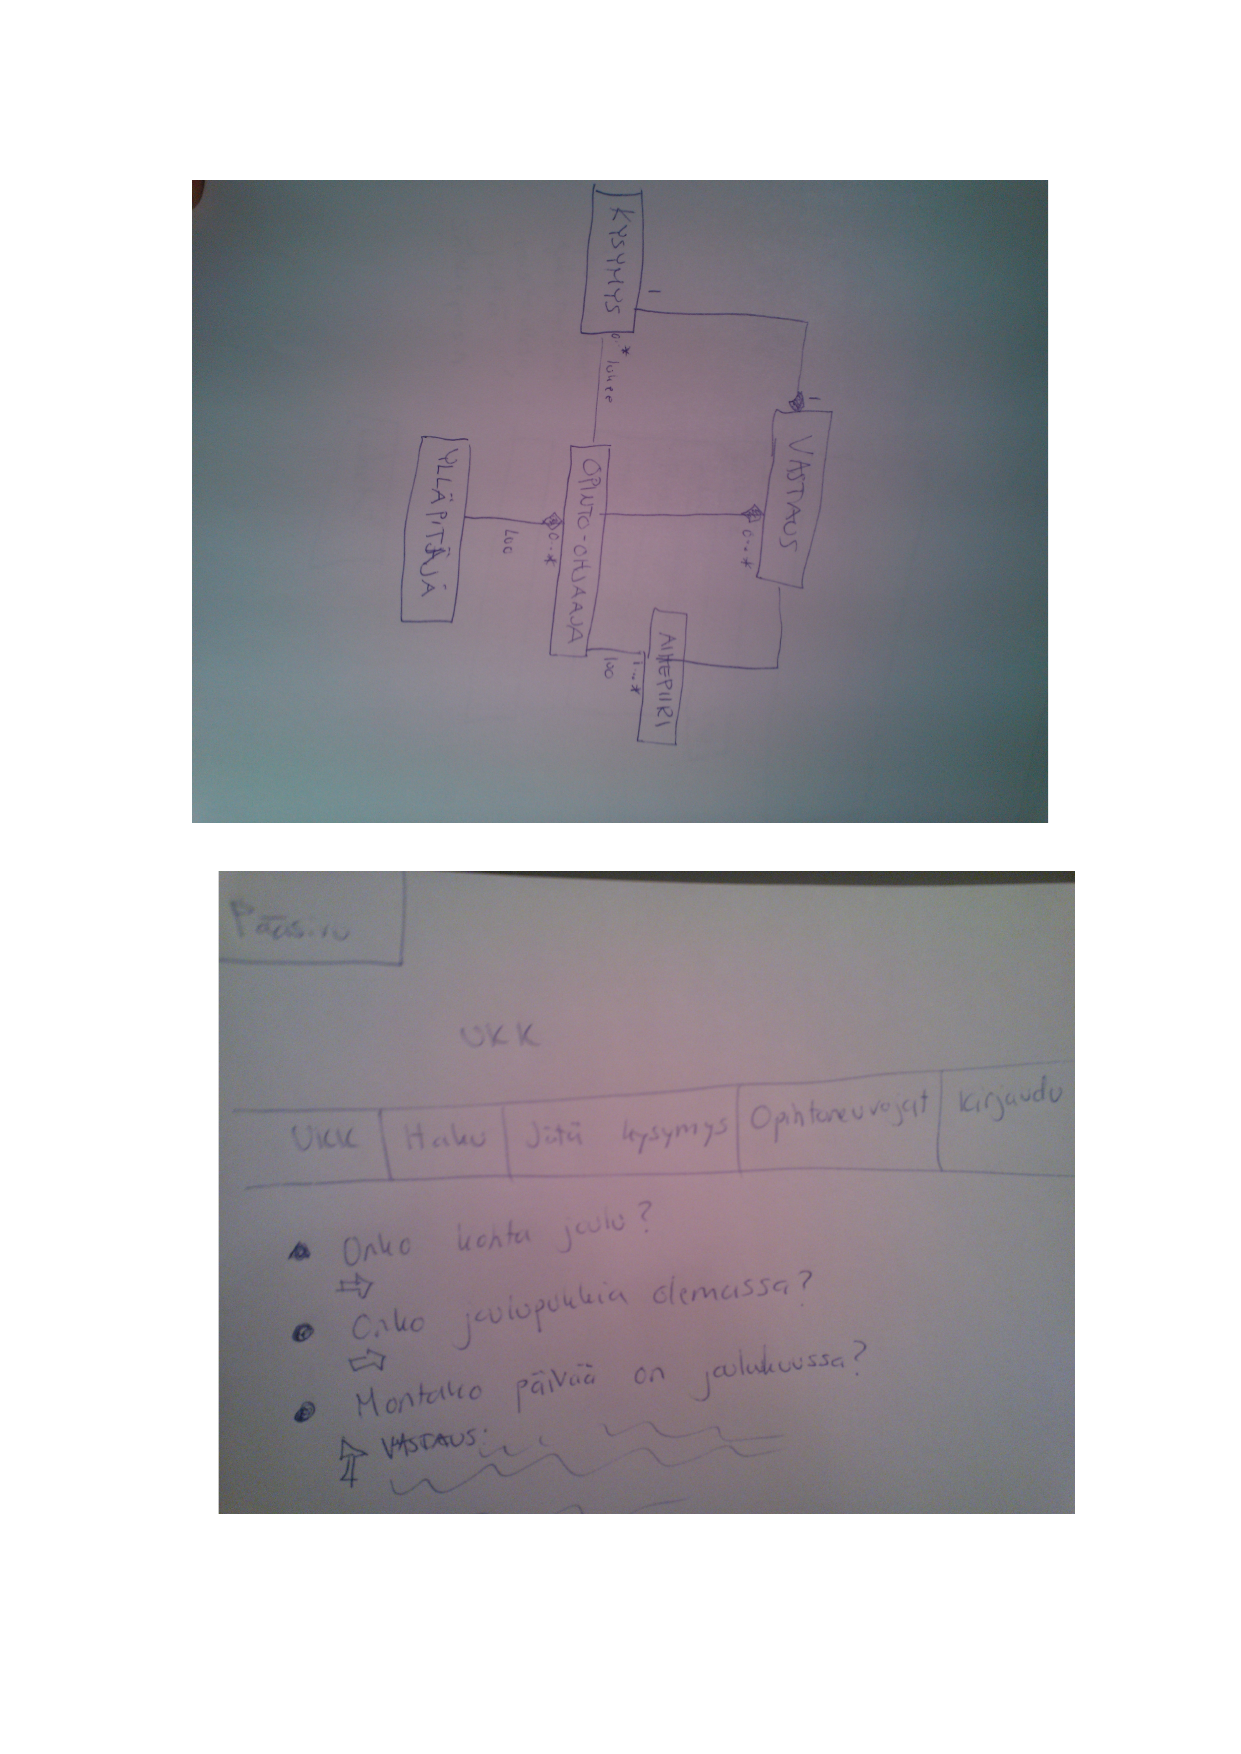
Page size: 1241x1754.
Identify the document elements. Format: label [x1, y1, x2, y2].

picture [192, 180, 1049, 823]
picture [218, 871, 1075, 1514]
